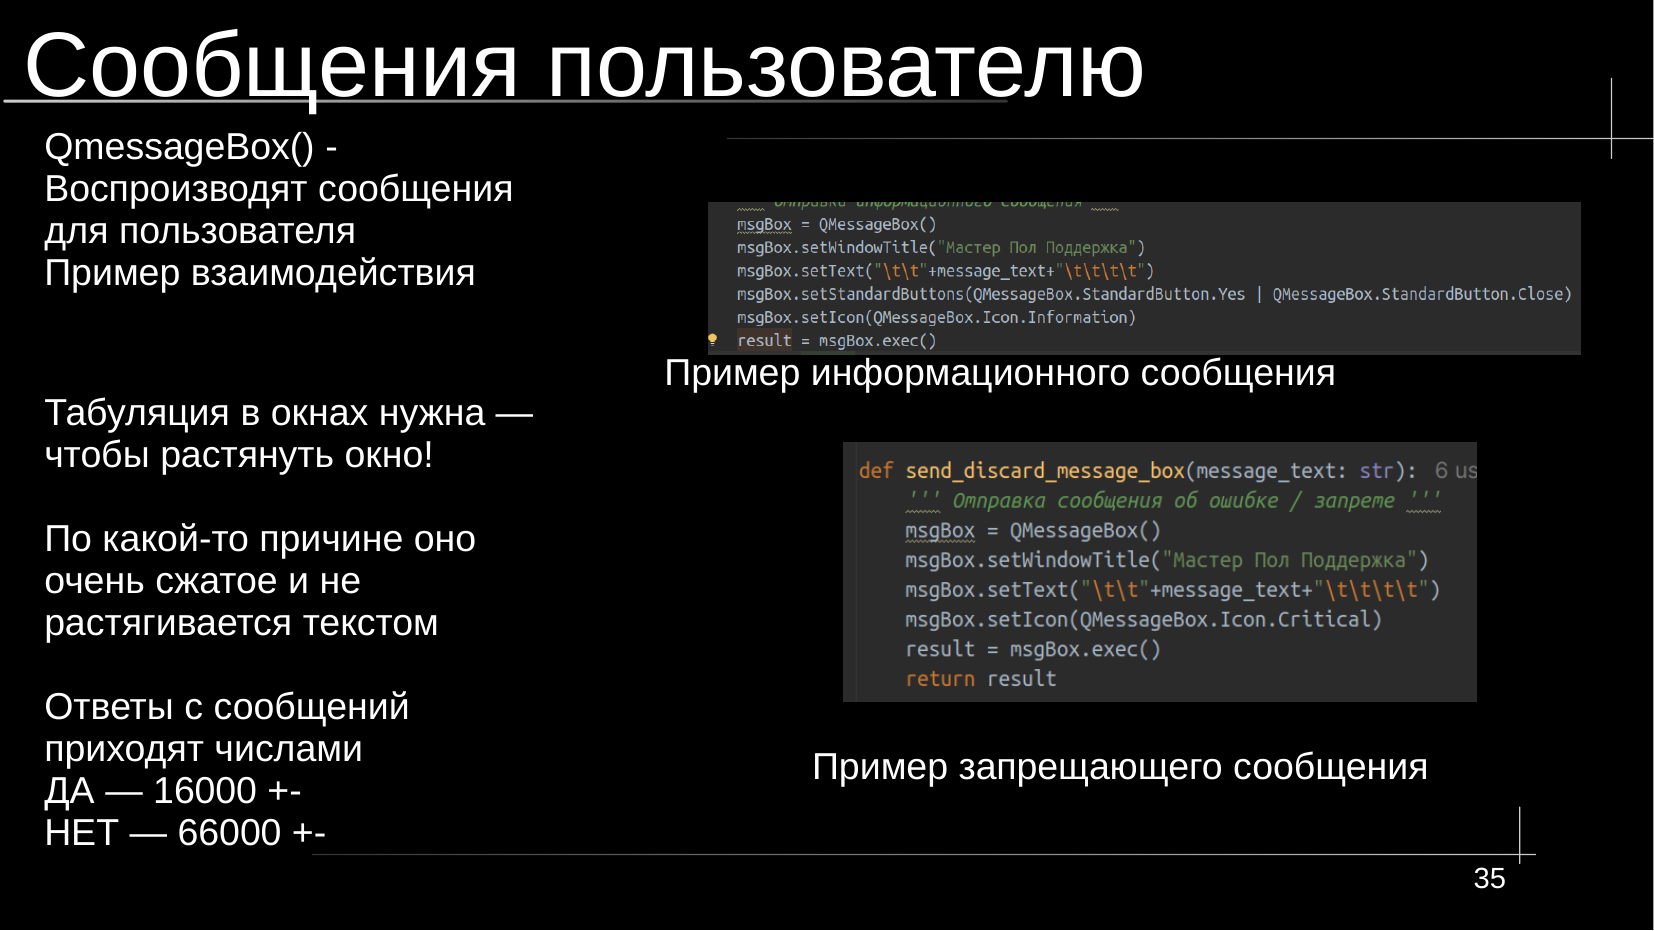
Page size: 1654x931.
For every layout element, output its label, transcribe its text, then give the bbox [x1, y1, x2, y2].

text_box Табуляция в окнах нужна — чтобы растянуть окно! По какой-то причине оно очень сжатое и не растягивается текстом Ответы с сообщений приходят числами ДА — 16000 +- НЕТ — 66000 +- [29, 383, 562, 861]
picture [843, 442, 1477, 702]
text_box Пример информационного сообщения [649, 344, 1654, 443]
text_box Пример запрещающего сообщения [797, 738, 1565, 840]
title Сообщения пользователю [23, 11, 1589, 119]
text_box QmessageBox() - Воспроизводят сообщения для пользователя Пример взаимодействия [29, 118, 532, 301]
picture [708, 202, 1581, 355]
